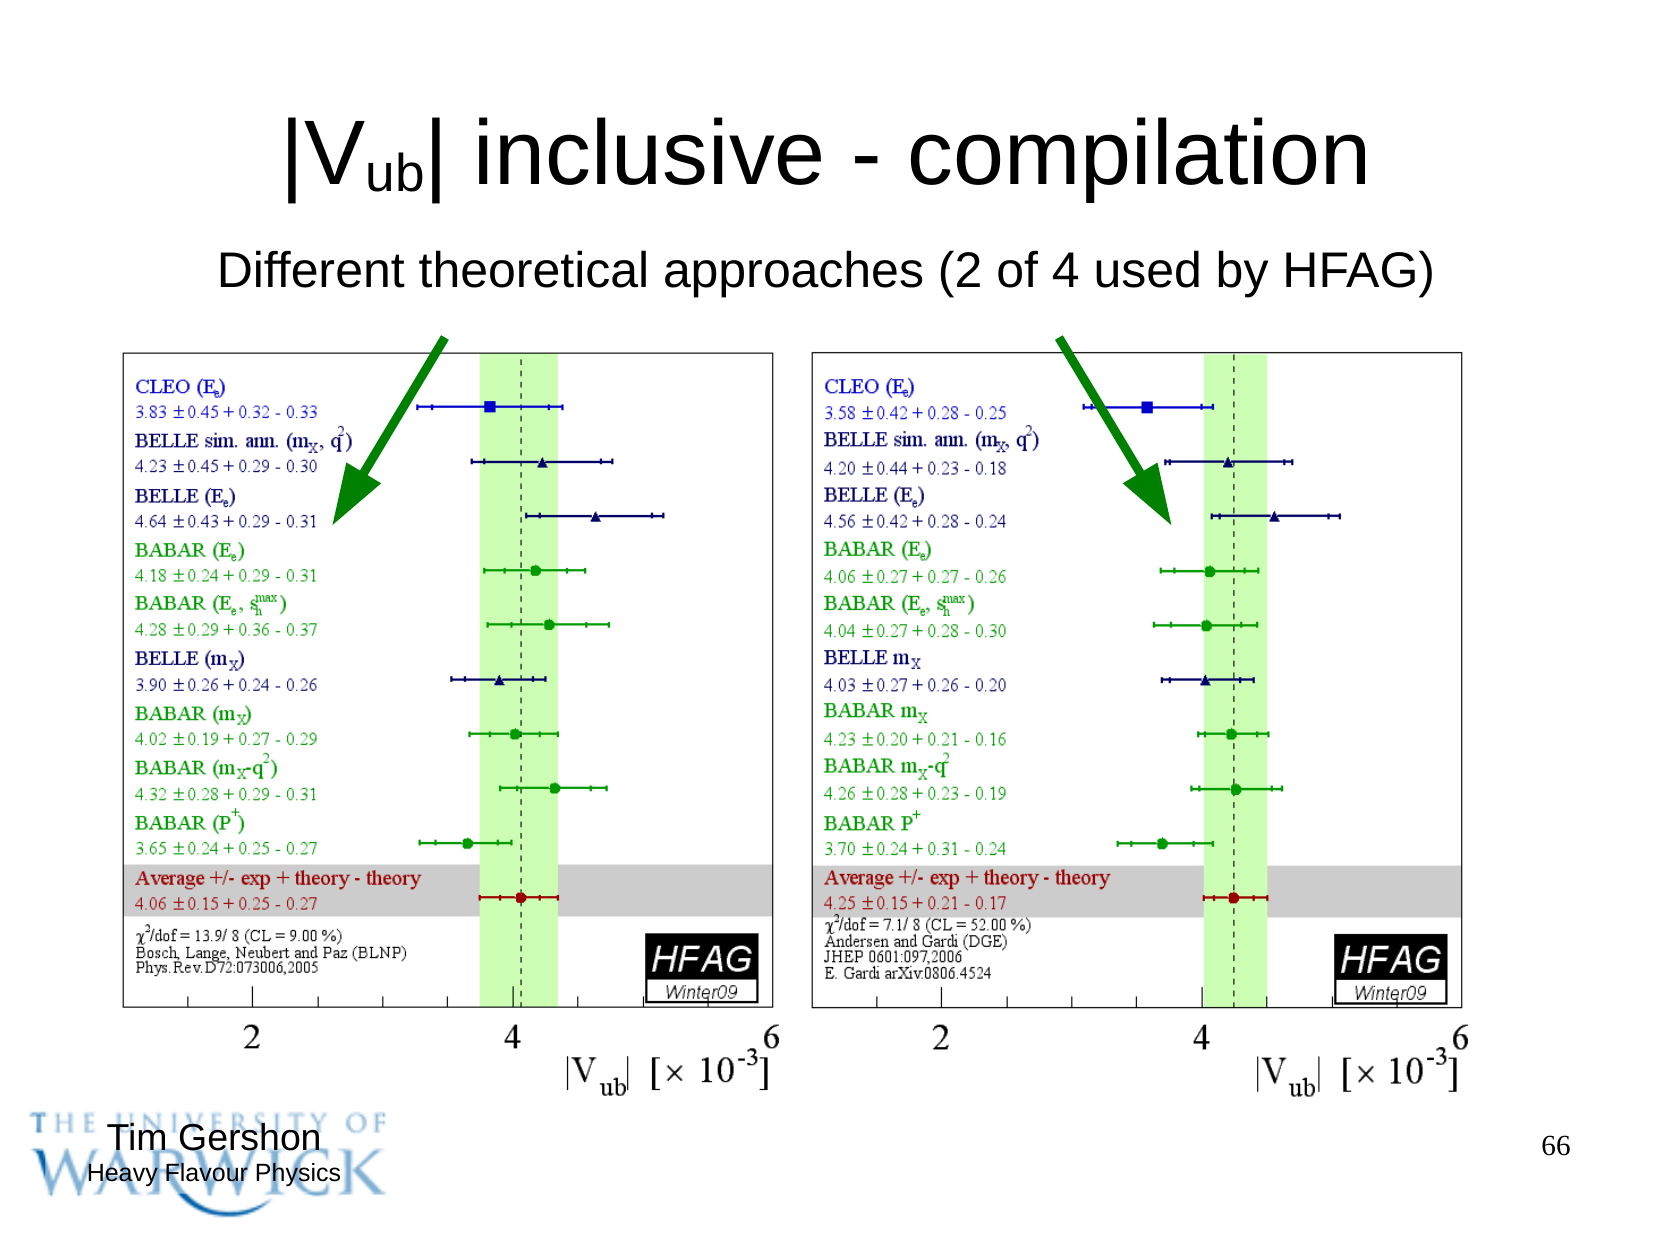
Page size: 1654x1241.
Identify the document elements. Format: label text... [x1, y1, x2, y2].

picture [19, 1106, 406, 1232]
title |Vub| inclusive - compilation [82, 49, 1571, 257]
picture [108, 338, 1536, 1099]
text_box Tim Gershon Heavy Flavour Physics [45, 1108, 383, 1194]
text_box Different theoretical approaches (2 of 4 used by HFAG) [202, 234, 1452, 306]
